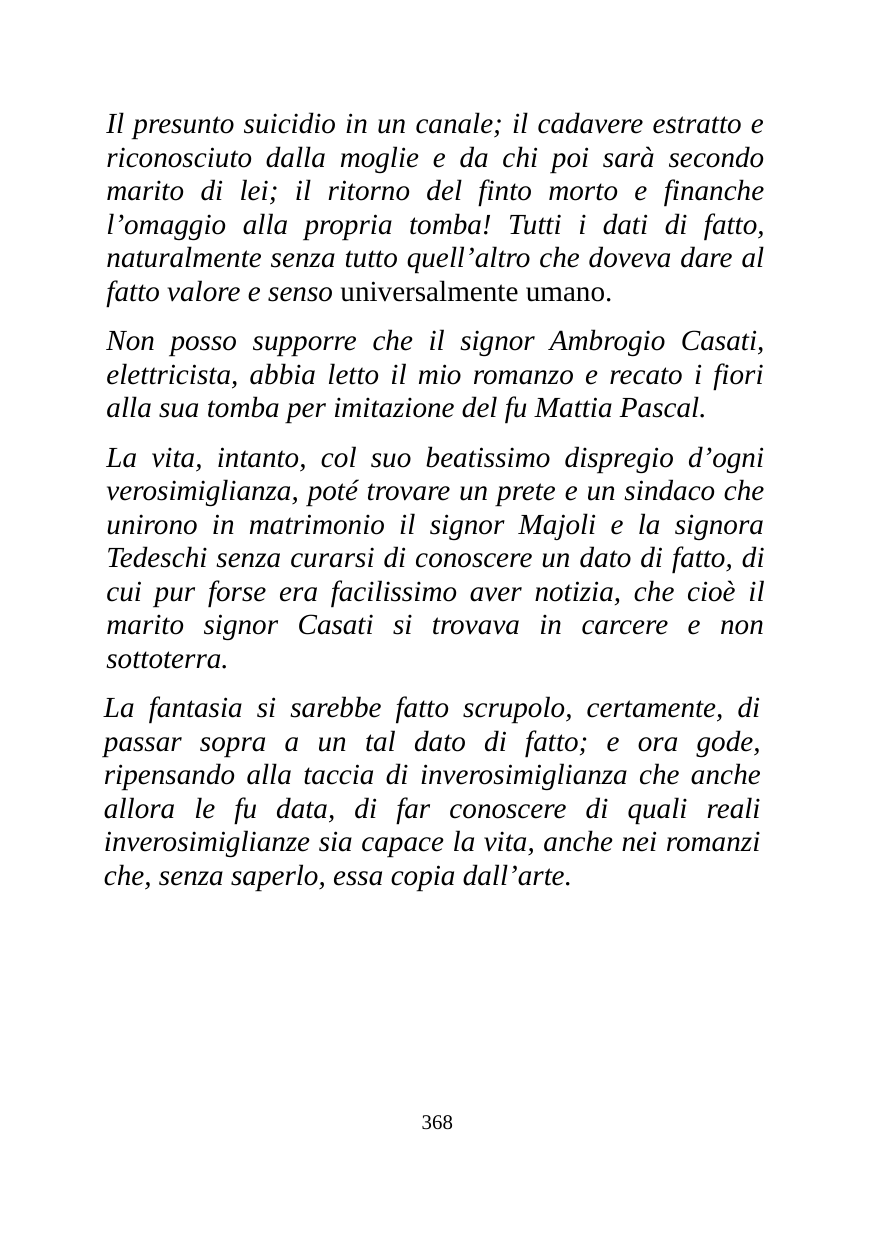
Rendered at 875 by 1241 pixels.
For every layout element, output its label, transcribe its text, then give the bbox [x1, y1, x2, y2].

text La vita, intanto, col suo beatissimo dispregio d’ogni verosimiglianza, poté trovare un prete e un sindaco che unirono in matrimonio il signor Majoli e la signora Tedeschi senza curarsi di conoscere un dato di fatto, di cui pur forse era facilissimo aver notizia, che cioè il marito signor Casati si trovava in carcere e non sottoterra. [106, 440, 768, 674]
text Il presunto suicidio in un canale; il cadavere estratto e riconosciuto dalla moglie e da chi poi sarà secondo marito di lei; il ritorno del finto morto e finanche l’omaggio alla propria tomba! Tutti i dati di fatto, naturalmente senza tutto quell’altro che doveva dare al fatto valore e senso universalmente umano. [106, 106, 768, 307]
text La fantasia si sarebbe fatto scrupolo, certamente, di passar sopra a un tal dato di fatto; e ora gode, ripensando alla taccia di inverosimiglianza che anche allora le fu data, di far conoscere di quali reali inverosimiglianze sia capace la vita, anche nei romanzi che, senza saperlo, essa copia dall’arte. [104, 690, 764, 892]
text Non posso supporre che il signor Ambrogio Casati, elettricista, abbia letto il mio romanzo e recato i fiori alla sua tomba per imitazione del fu Mattia Pascal. [106, 323, 768, 424]
